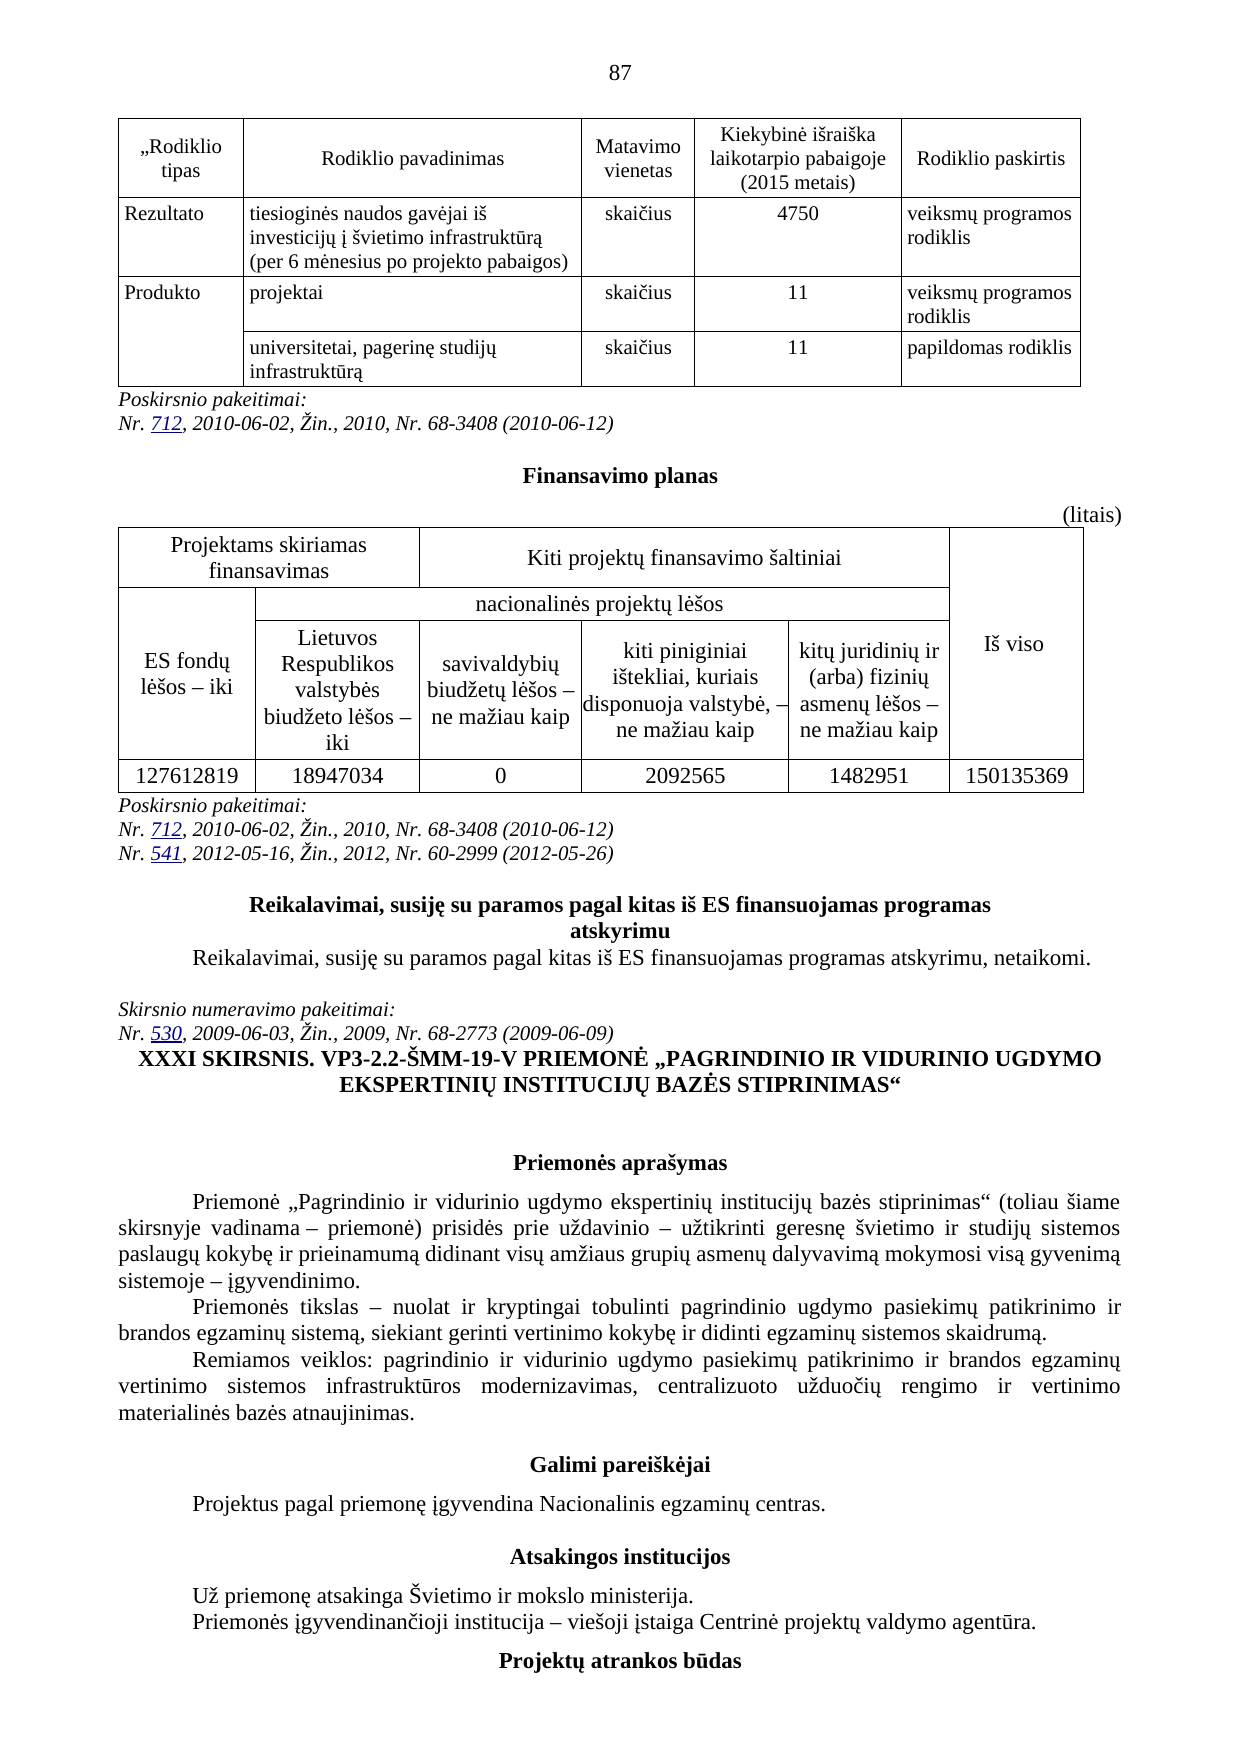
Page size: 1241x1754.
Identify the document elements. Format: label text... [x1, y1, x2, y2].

text Priemonė „Pagrindinio ir vidurinio ugdymo ekspertinių institucijų bazės stiprinimas“ (toliau šiame skirsnyje vadinama – priemonė) prisidės prie uždavinio – užtikrinti geresnę švietimo ir studijų sistemos paslaugų kokybę ir prieinamumą didinant visų amžiaus grupių asmenų dalyvavimą mokymosi visą gyvenimą sistemoje – įgyvendinimo. [118, 1188, 1122, 1293]
text Poskirsnio pakeitimai: [118, 793, 1122, 817]
table_header „Rodiklio tipas [119, 119, 243, 197]
table_cell 18947034 [256, 760, 419, 792]
text (litais) [118, 501, 1122, 527]
text Projektų atrankos būdas [118, 1647, 1122, 1673]
table_cell skaičius [582, 198, 694, 276]
table_cell papildomas rodiklis [902, 332, 1080, 386]
table_cell skaičius [582, 332, 694, 386]
text Priemonės tikslas – nuolat ir kryptingai tobulinti pagrindinio ugdymo pasiekimų patikrinimo ir brandos egzaminų sistemą, siekiant gerinti vertinimo kokybę ir didinti egzaminų sistemos skaidrumą. [118, 1293, 1122, 1346]
table_cell 150135369 [950, 760, 1083, 792]
text Nr. 712, 2010-06-02, Žin., 2010, Nr. 68-3408 (2010-06-12) [118, 411, 1122, 435]
table_cell 11 [695, 332, 901, 386]
table_cell projektai [244, 277, 581, 331]
table_cell universitetai, pagerinę studijų infrastruktūrą [244, 332, 581, 386]
table_cell Produkto [119, 277, 243, 386]
table_cell 2092565 [582, 760, 788, 792]
text Reikalavimai, susiję su paramos pagal kitas iš ES finansuojamas programas atskyrimu [118, 891, 1122, 944]
text XXXI SKirsnis. VP3-2.2-ŠMM-19-V PRIEMONĖ „PAGRINDINIO IR VIDURINIO UGDYMO EKSPERTINIŲ INSTITUCIJŲ BAZĖS STIPRINIMAS“ [118, 1045, 1122, 1097]
text Galimi pareiškėjai [118, 1451, 1122, 1478]
text Nr. 541, 2012-05-16, Žin., 2012, Nr. 60-2999 (2012-05-26) [118, 841, 1122, 865]
table_cell Rezultato [119, 198, 243, 276]
table_cell tiesioginės naudos gavėjai iš investicijų į švietimo infrastruktūrą (per 6 mėnesius po projekto pabaigos) [244, 198, 581, 276]
table_cell 127612819 [119, 760, 255, 792]
table_cell veiksmų programos rodiklis [902, 198, 1080, 276]
table_cell 0 [420, 760, 581, 792]
text Už priemonę atsakinga Švietimo ir mokslo ministerija. [118, 1582, 1122, 1608]
text Poskirsnio pakeitimai: [118, 387, 1122, 411]
table_cell veiksmų programos rodiklis [902, 277, 1080, 331]
table_cell ES fondų lėšos – iki [119, 588, 255, 758]
table_header Matavimo vienetas [582, 119, 694, 197]
text Priemonės aprašymas [118, 1149, 1122, 1175]
table_header Kiti projektų finansavimo šaltiniai [420, 528, 949, 587]
table_cell savivaldybių biudžetų lėšos – ne mažiau kaip [420, 621, 581, 758]
table_cell 4750 [695, 198, 901, 276]
table_cell kitų juridinių ir (arba) fizinių asmenų lėšos – ne mažiau kaip [789, 621, 949, 758]
table_cell 1482951 [789, 760, 949, 792]
table_cell nacionalinės projektų lėšos [256, 588, 949, 620]
text Atsakingos institucijos [118, 1543, 1122, 1569]
text Remiamos veiklos: pagrindinio ir vidurinio ugdymo pasiekimų patikrinimo ir brandos egzaminų vertinimo sistemos infrastruktūros modernizavimas, centralizuoto užduočių rengimo ir vertinimo materialinės bazės atnaujinimas. [118, 1346, 1122, 1425]
text Priemonės įgyvendinančioji institucija – viešoji įstaiga Centrinė projektų valdymo agentūra. [118, 1608, 1122, 1634]
text Nr. 530, 2009-06-03, Žin., 2009, Nr. 68-2773 (2009-06-09) [118, 1021, 1122, 1045]
table_header Rodiklio pavadinimas [244, 119, 581, 197]
table_cell 11 [695, 277, 901, 331]
table_cell skaičius [582, 277, 694, 331]
table_header Rodiklio paskirtis [902, 119, 1080, 197]
table_header Projektams skiriamas finansavimas [119, 528, 419, 587]
text Projektus pagal priemonę įgyvendina Nacionalinis egzaminų centras. [118, 1490, 1122, 1516]
table_header Iš viso [950, 528, 1083, 758]
text Reikalavimai, susiję su paramos pagal kitas iš ES finansuojamas programas atskyrimu, netaikomi. [118, 944, 1122, 970]
text Finansavimo planas [118, 462, 1122, 488]
text Nr. 712, 2010-06-02, Žin., 2010, Nr. 68-3408 (2010-06-12) [118, 817, 1122, 841]
table_cell Lietuvos Respublikos valstybės biudžeto lėšos – iki [256, 621, 419, 758]
table_header Kiekybinė išraiška laikotarpio pabaigoje (2015 metais) [695, 119, 901, 197]
text Skirsnio numeravimo pakeitimai: [118, 997, 1122, 1021]
table_cell kiti piniginiai ištekliai, kuriais disponuoja valstybė, – ne mažiau kaip [582, 621, 788, 758]
